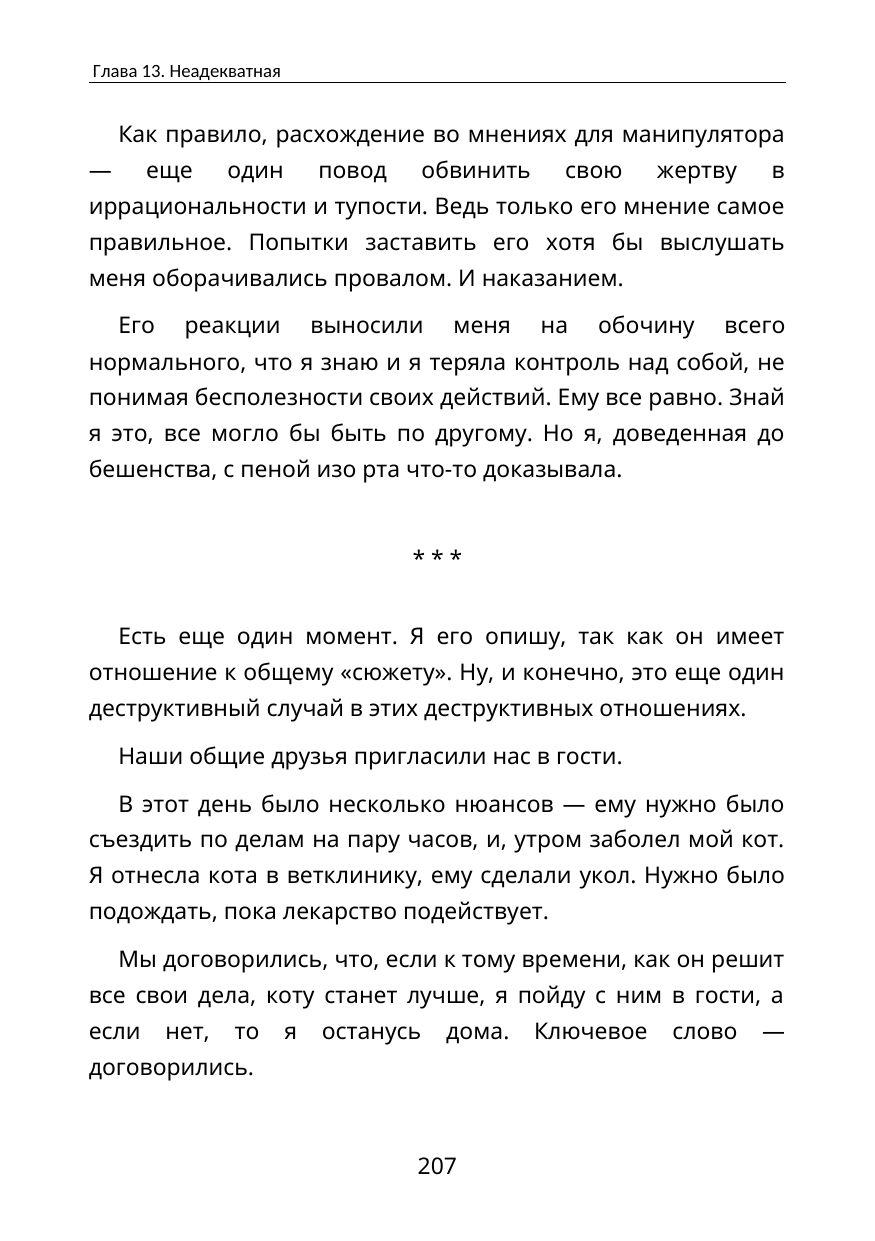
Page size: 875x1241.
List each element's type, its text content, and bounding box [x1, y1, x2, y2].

text Его реакции выносили меня на обочину всего нормального, что я знаю и я теряла контроль над собой, не понимая бесполезности своих действий. Ему все равно. Знай я это, все могло бы быть по другому. Но я, доведенная до бешенства, с пеной изо рта что-то доказывала. [88, 309, 786, 484]
text Есть еще один момент. Я его опишу, так как он имеет отношение к общему «сюжету». Ну, и конечно, это еще один деструктивный случай в этих деструктивных отношениях. [88, 620, 786, 723]
text Мы договорились, что, если к тому времени, как он решит все свои дела, коту станет лучше, я пойду с ним в гости, а если нет, то я останусь дома. Ключевое слово — договорились. [88, 943, 786, 1082]
subtitle * * * [88, 543, 786, 574]
text Как правило, расхождение во мнениях для манипулятора — еще один повод обвинить свою жертву в иррациональности и тупости. Ведь только его мнение самое правильное. Попытки заставить его хотя бы выслушать меня оборачивались провалом. И наказанием. [88, 118, 786, 293]
text Наши общие друзья пригласили нас в гости. [88, 740, 786, 771]
text В этот день было несколько нюансов — ему нужно было съездить по делам на пару часов, и, утром заболел мой кот. Я отнесла кота в ветклинику, ему сделали укол. Нужно было подождать, пока лекарство подействует. [88, 787, 786, 927]
